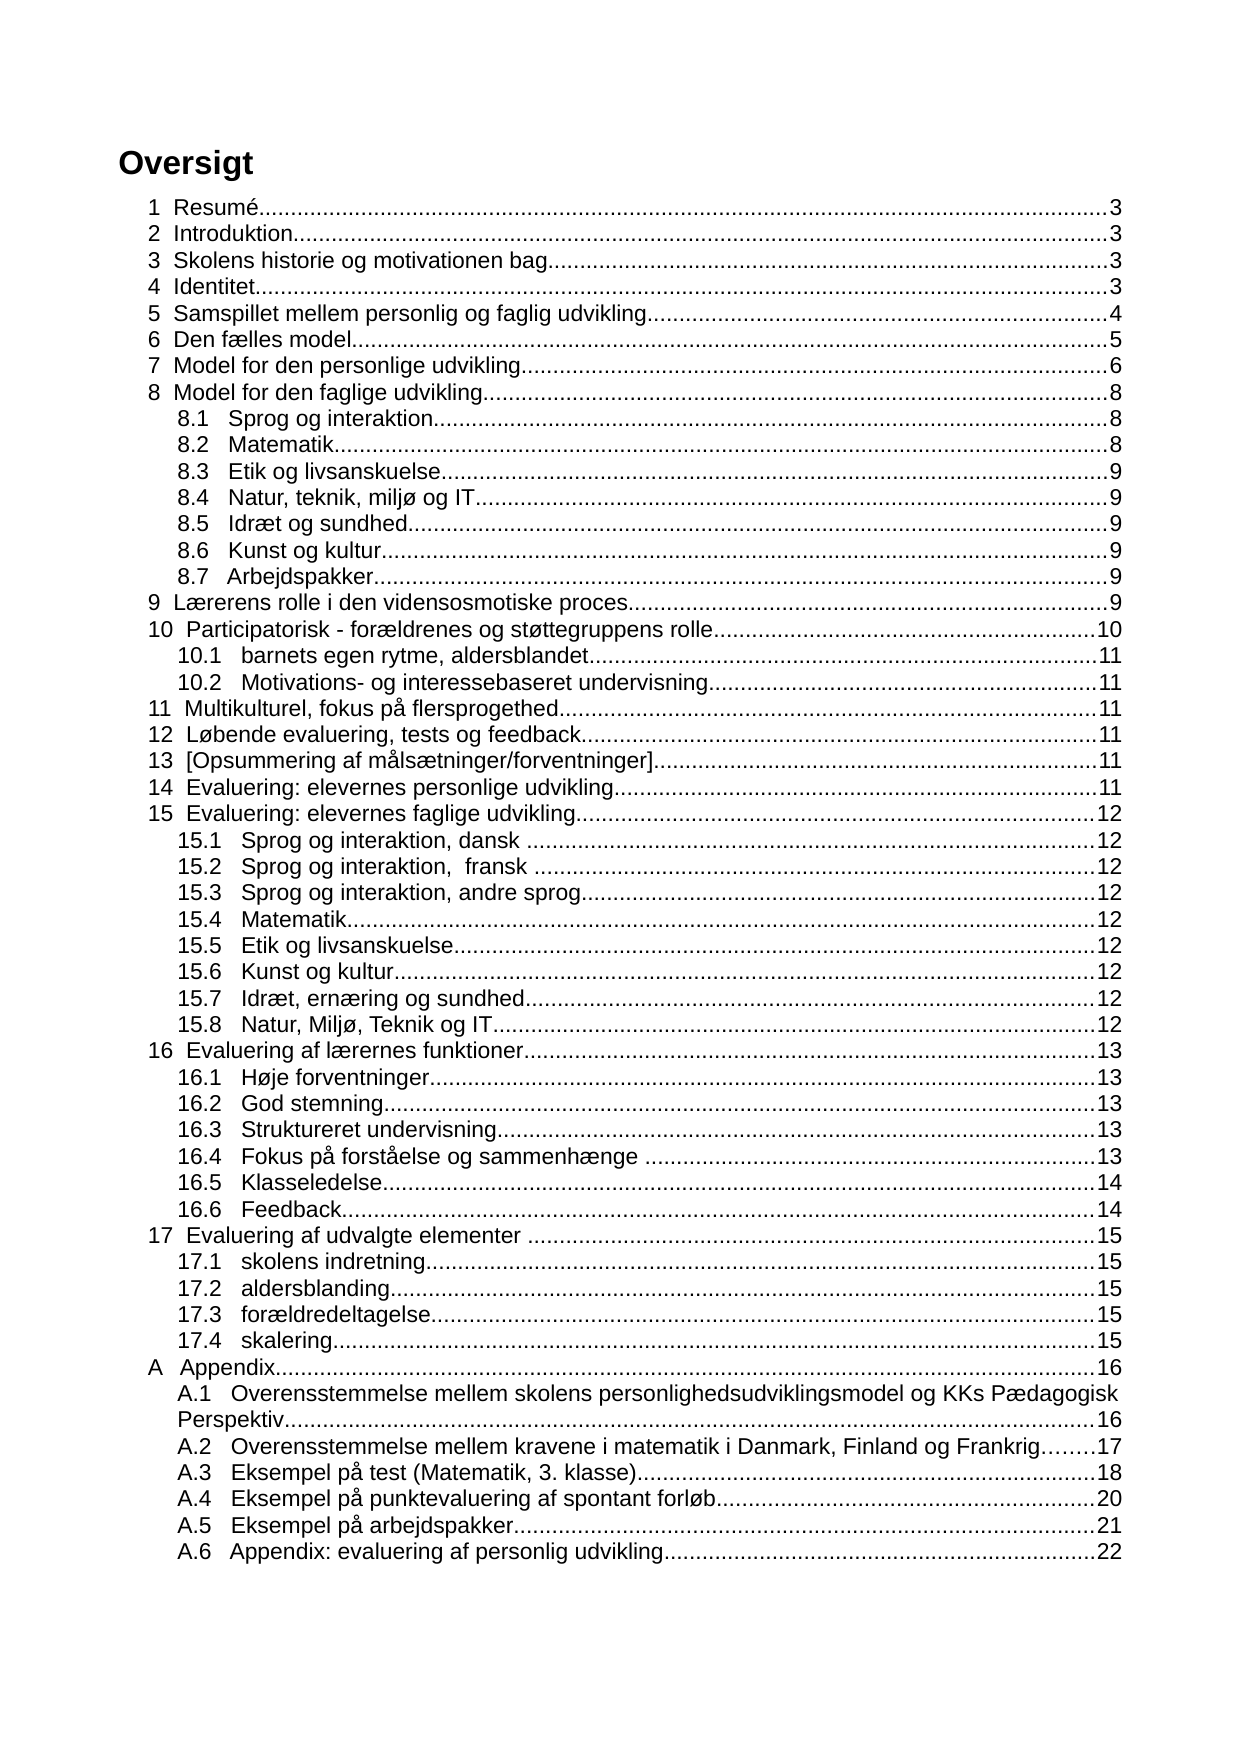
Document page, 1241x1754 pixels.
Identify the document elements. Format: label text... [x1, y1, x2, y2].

text 2 Introduktion 3 [148, 220, 1122, 247]
text 10 Participatorisk - forældrenes og støttegruppens rolle 10 [148, 616, 1122, 642]
text 12 Løbende evaluering, tests og feedback 11 [148, 721, 1122, 747]
text 15.4 Matematik 12 [177, 906, 1122, 932]
text 15.8 Natur, Miljø, Teknik og IT 12 [177, 1011, 1122, 1037]
text 8.2 Matematik 8 [177, 431, 1122, 458]
text A.2 Overensstemmelse mellem kravene i matematik i Danmark, Finland og Frankrig 17 [177, 1433, 1122, 1459]
text 15.7 Idræt, ernæring og sundhed 12 [177, 985, 1122, 1011]
text A.4 Eksempel på punktevaluering af spontant forløb 20 [177, 1485, 1122, 1512]
text A.3 Eksempel på test (Matematik, 3. klasse) 18 [177, 1459, 1122, 1485]
text 15.6 Kunst og kultur 12 [177, 958, 1122, 985]
text 16.5 Klasseledelse 14 [177, 1169, 1122, 1196]
text 1 Resumé 3 [148, 194, 1122, 220]
text A Appendix 16 [148, 1354, 1122, 1380]
text 8 Model for den faglige udvikling 8 [148, 378, 1122, 405]
text A.1 Overensstemmelse mellem skolens personlighedsudviklingsmodel og KKs Pædagogisk Perspektiv 16 [177, 1380, 1122, 1433]
subtitle Oversigt [118, 143, 1122, 182]
text 8.3 Etik og livsanskuelse 9 [177, 458, 1122, 484]
text 17 Evaluering af udvalgte elementer 15 [148, 1222, 1122, 1248]
text 15.1 Sprog og interaktion, dansk 12 [177, 827, 1122, 853]
text 17.3 forældredeltagelse 15 [177, 1301, 1122, 1327]
text 8.7 Arbejdspakker 9 [177, 563, 1122, 589]
text 3 Skolens historie og motivationen bag 3 [148, 247, 1122, 273]
text 16.3 Struktureret undervisning 13 [177, 1116, 1122, 1143]
text 7 Model for den personlige udvikling 6 [148, 352, 1122, 378]
text 11 Multikulturel, fokus på flersprogethed 11 [148, 695, 1122, 721]
text 16.1 Høje forventninger 13 [177, 1064, 1122, 1090]
text 17.2 aldersblanding 15 [177, 1274, 1122, 1301]
text 8.1 Sprog og interaktion 8 [177, 405, 1122, 431]
text 16.6 Feedback 14 [177, 1196, 1122, 1222]
text 15.3 Sprog og interaktion, andre sprog 12 [177, 879, 1122, 906]
text A.6 Appendix: evaluering af personlig udvikling 22 [177, 1538, 1122, 1564]
text 10.1 barnets egen rytme, aldersblandet 11 [177, 642, 1122, 668]
text 15.5 Etik og livsanskuelse 12 [177, 932, 1122, 958]
text 14 Evaluering: elevernes personlige udvikling 11 [148, 774, 1122, 800]
text 8.4 Natur, teknik, miljø og IT 9 [177, 484, 1122, 510]
text 16.2 God stemning 13 [177, 1090, 1122, 1116]
text 16 Evaluering af lærernes funktioner 13 [148, 1037, 1122, 1064]
text 17.1 skolens indretning 15 [177, 1248, 1122, 1274]
text 15 Evaluering: elevernes faglige udvikling 12 [148, 800, 1122, 827]
text 13 [Opsummering af målsætninger/forventninger] 11 [148, 747, 1122, 774]
text 10.2 Motivations- og interessebaseret undervisning 11 [177, 668, 1122, 695]
text 4 Identitet 3 [148, 273, 1122, 299]
text 17.4 skalering 15 [177, 1327, 1122, 1354]
text 6 Den fælles model 5 [148, 326, 1122, 352]
text 8.5 Idræt og sundhed 9 [177, 510, 1122, 537]
text 15.2 Sprog og interaktion, fransk 12 [177, 853, 1122, 879]
text 8.6 Kunst og kultur 9 [177, 537, 1122, 563]
text 5 Samspillet mellem personlig og faglig udvikling 4 [148, 299, 1122, 326]
text 9 Lærerens rolle i den vidensosmotiske proces 9 [148, 589, 1122, 616]
text A.5 Eksempel på arbejdspakker 21 [177, 1512, 1122, 1538]
text 16.4 Fokus på forståelse og sammenhænge 13 [177, 1143, 1122, 1169]
